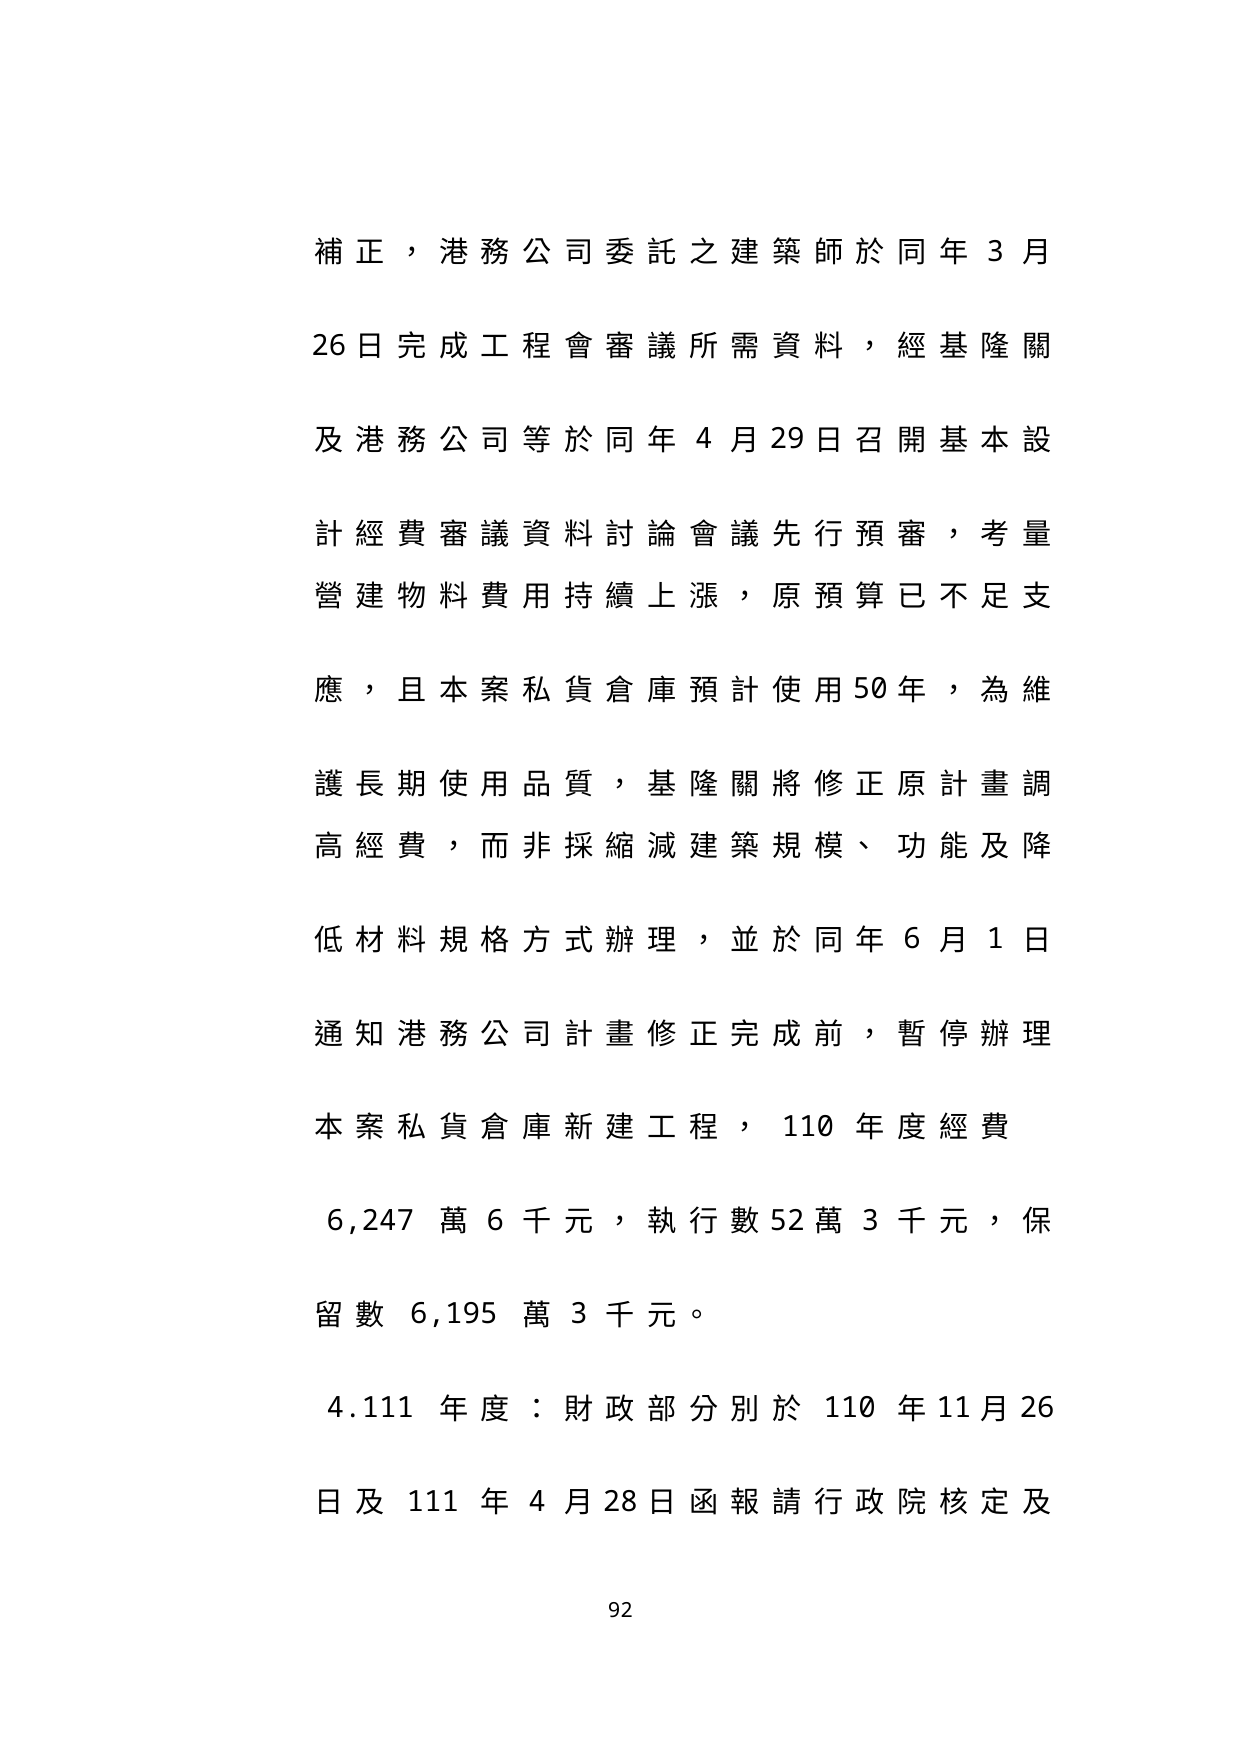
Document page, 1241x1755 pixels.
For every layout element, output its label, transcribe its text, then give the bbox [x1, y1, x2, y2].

text 4.111年度：財政部分別於110年11月26日及111年4月28日函報請行政院核定及 [271, 1365, 1058, 1552]
text 補正，港務公司委託之建築師於同年3月26日完成工程會審議所需資料，經基隆關及港務公司等於同年4月29日召開基本設計經費審議資料討論會議先行預審，考量營建物料費用持續上漲，原預算已不足支應，且本案私貨倉庫預計使用50年，為維護長期使用品質，基隆關將修正原計畫調高經費，而非採縮減建築規模、功能及降低材料規格方式辦理，並於同年6月1日通知港務公司計畫修正完成前，暫停辦理本案私貨倉庫新建工程，110年度經費6,247萬6千元，執行數52萬3千元，保留數6,195萬3千元。 [271, 177, 1058, 1365]
